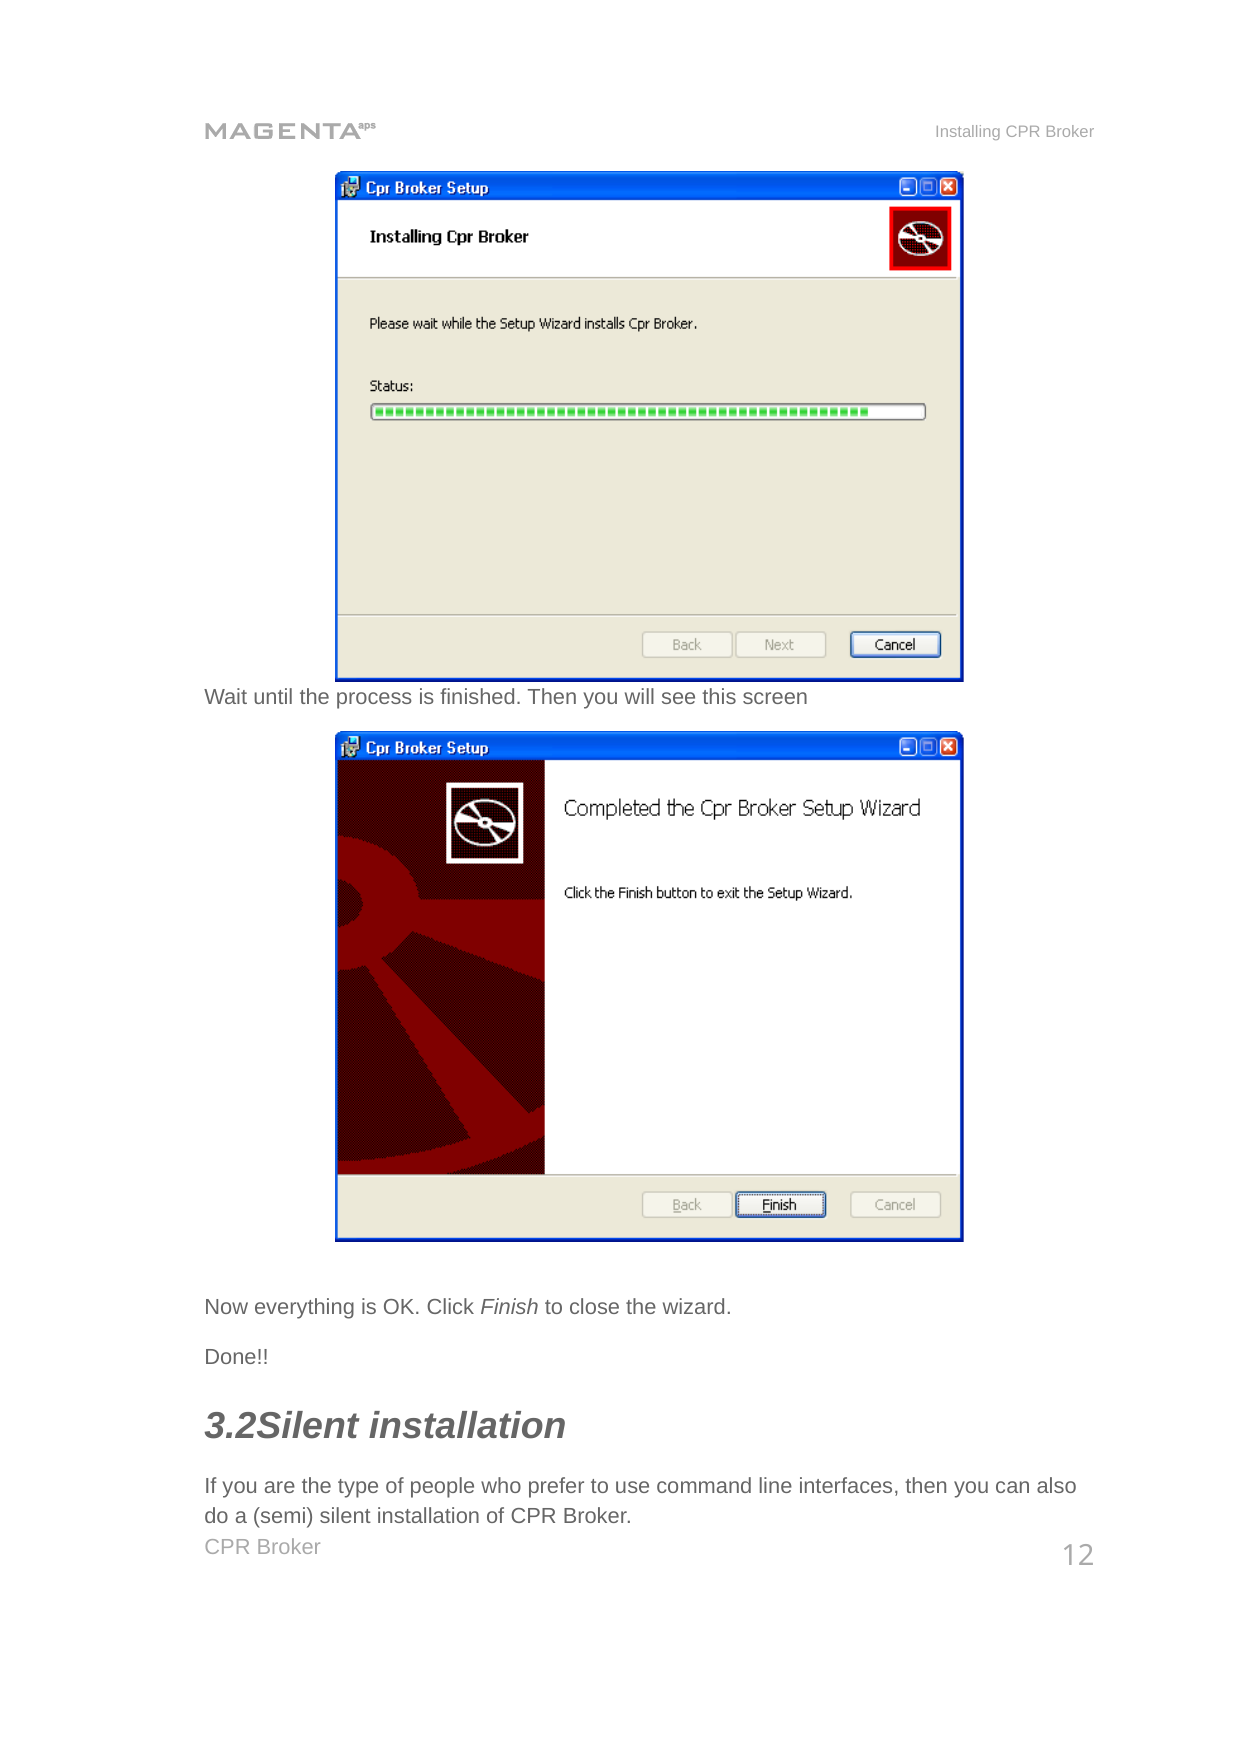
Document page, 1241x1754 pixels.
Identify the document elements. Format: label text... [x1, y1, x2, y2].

subtitle Silent installation [204, 1391, 1094, 1450]
text Wait until the process is finished. Then you will see this screen [204, 682, 1094, 711]
text If you are the type of people who prefer to use command line interfaces, then you can also do a (semi) silent installation of CPR Broker. [204, 1471, 1094, 1529]
picture [335, 171, 964, 682]
text Now everything is OK. Click Finish to close the wizard. [204, 1291, 1094, 1321]
picture [335, 731, 964, 1242]
text Done!! [204, 1341, 1094, 1371]
